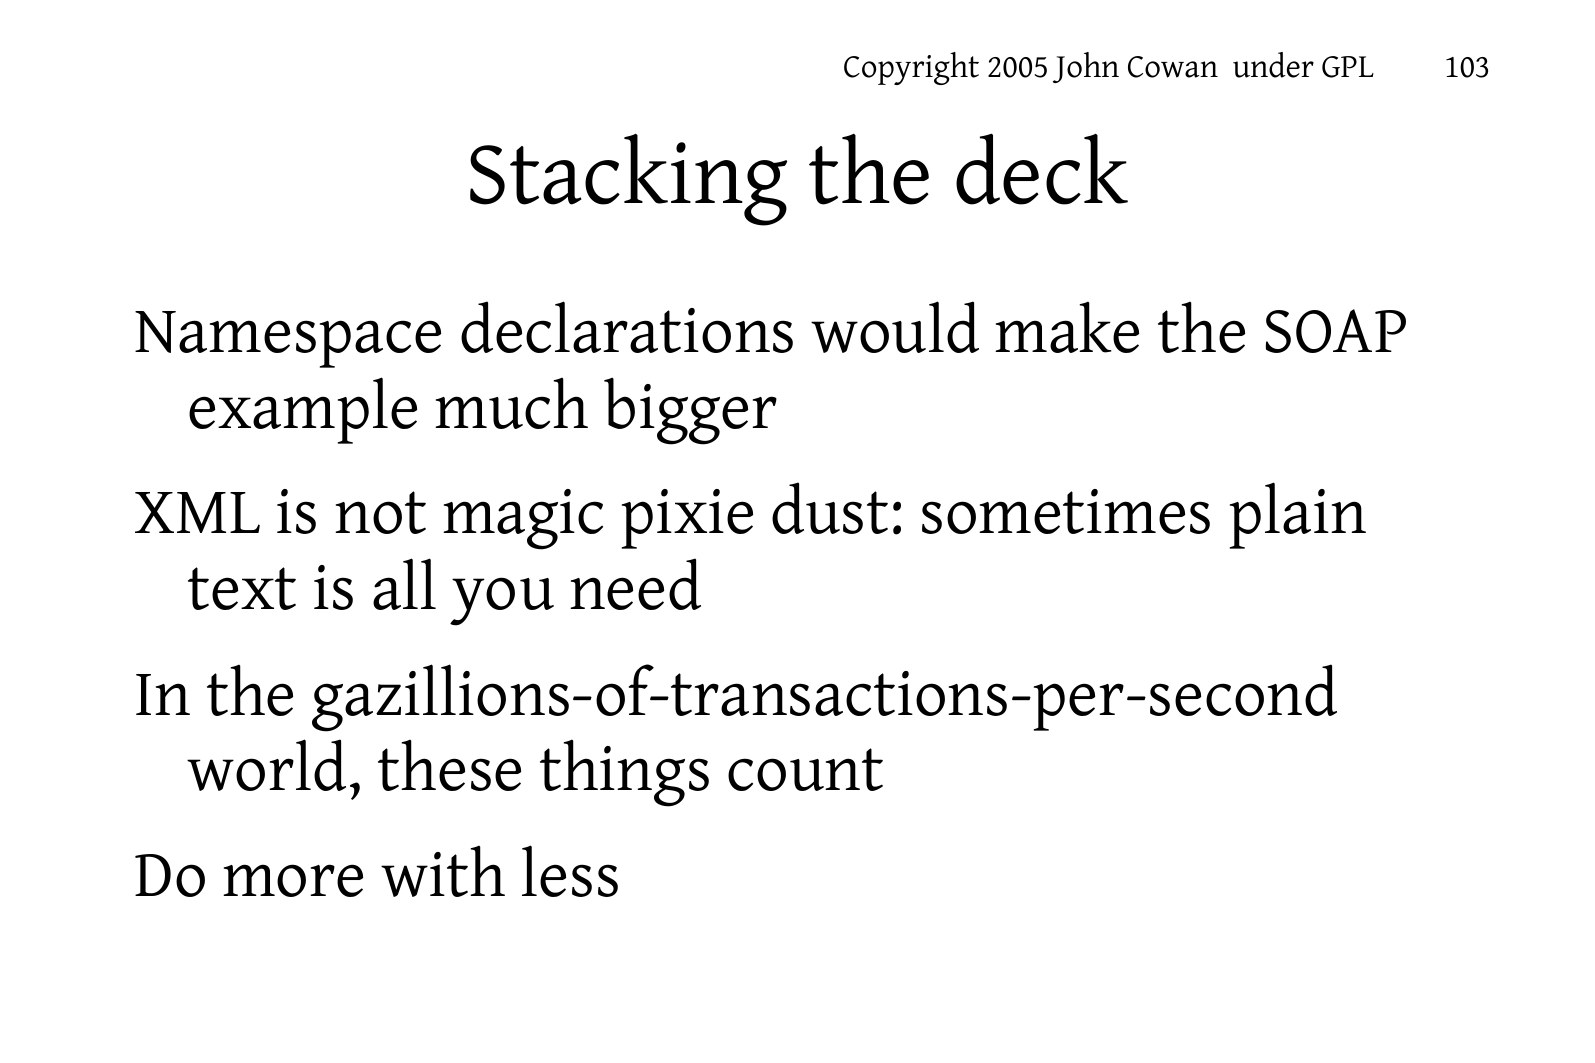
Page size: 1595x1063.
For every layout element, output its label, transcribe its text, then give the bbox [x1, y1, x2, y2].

list Namespace declarations would make the SOAP example much bigger XML is not magic pixie dust: sometimes plain text is all you need In the gazillions-of-transactions-per-second world, these things count Do more with less [117, 295, 1479, 1063]
title Stacking the deck [117, 88, 1479, 266]
